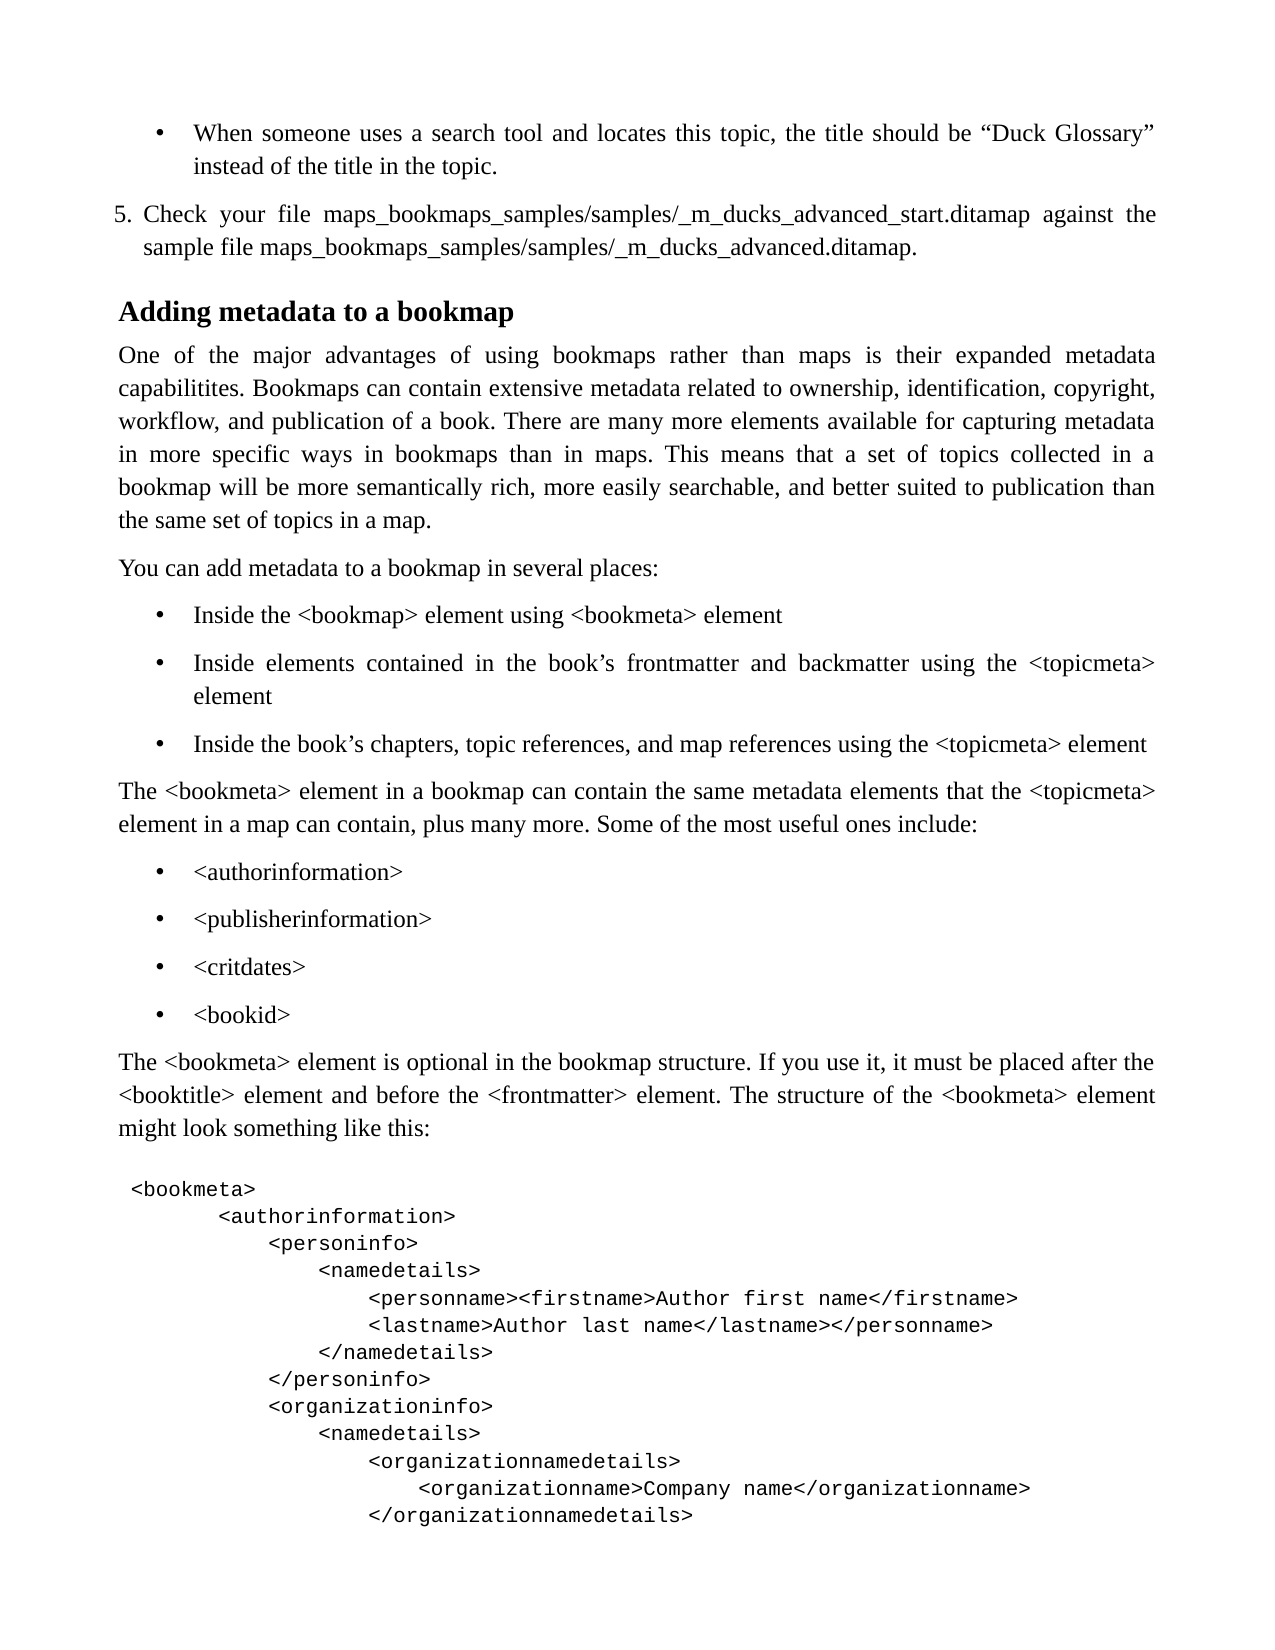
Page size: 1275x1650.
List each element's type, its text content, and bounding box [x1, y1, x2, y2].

list Inside the book’s chapters, topic references, and map references using the <topicmeta> element [156, 729, 1157, 757]
text You can add metadata to a bookmap in several places: [118, 553, 1157, 582]
list Inside the <bookmap> element using <bookmeta> element [156, 601, 1157, 629]
list <publisherinformation> [156, 904, 1157, 933]
text The <bookmeta> element is optional in the bookmap structure. If you use it, it must be placed after the <booktitle> element and before the <frontmatter> element. The structure of the <bookmeta> element might look something like this: [118, 1047, 1157, 1142]
subtitle Adding metadata to a bookmap [118, 294, 1157, 328]
list <critdates> [156, 952, 1157, 981]
text <bookmeta> <authorinformation> <personinfo> <namedetails> <personname><firstname>Author first name</firstname> <lastname>Author last name</lastname></personname> </namedetails> </personinfo> <organizationinfo> <namedetails> <organizationnamedetails> <organizationname>Company name</organizationname> </organizationnamedetails> [118, 1179, 1157, 1529]
list Inside elements contained in the book’s frontmatter and backmatter using the <topicmeta> element [156, 648, 1157, 710]
list When someone uses a search tool and locates this topic, the title should be “Duck Glossary” instead of the title in the topic. [156, 118, 1157, 180]
list Check your file maps_bookmaps_samples/samples/_m_ducks_advanced_start.ditamap against the sample file maps_bookmaps_samples/samples/_m_ducks_advanced.ditamap. [118, 199, 1157, 261]
text The <bookmeta> element in a bookmap can contain the same metadata elements that the <topicmeta> element in a map can contain, plus many more. Some of the most useful ones include: [118, 776, 1157, 838]
list <bookid> [156, 1000, 1157, 1028]
text One of the major advantages of using bookmaps rather than maps is their expanded metadata capabilitites. Bookmaps can contain extensive metadata related to ownership, identification, copyright, workflow, and publication of a book. There are many more elements available for capturing metadata in more specific ways in bookmaps than in maps. This means that a set of topics collected in a bookmap will be more semantically rich, more easily searchable, and better suited to publication than the same set of topics in a map. [118, 340, 1157, 534]
list <authorinformation> [156, 857, 1157, 886]
